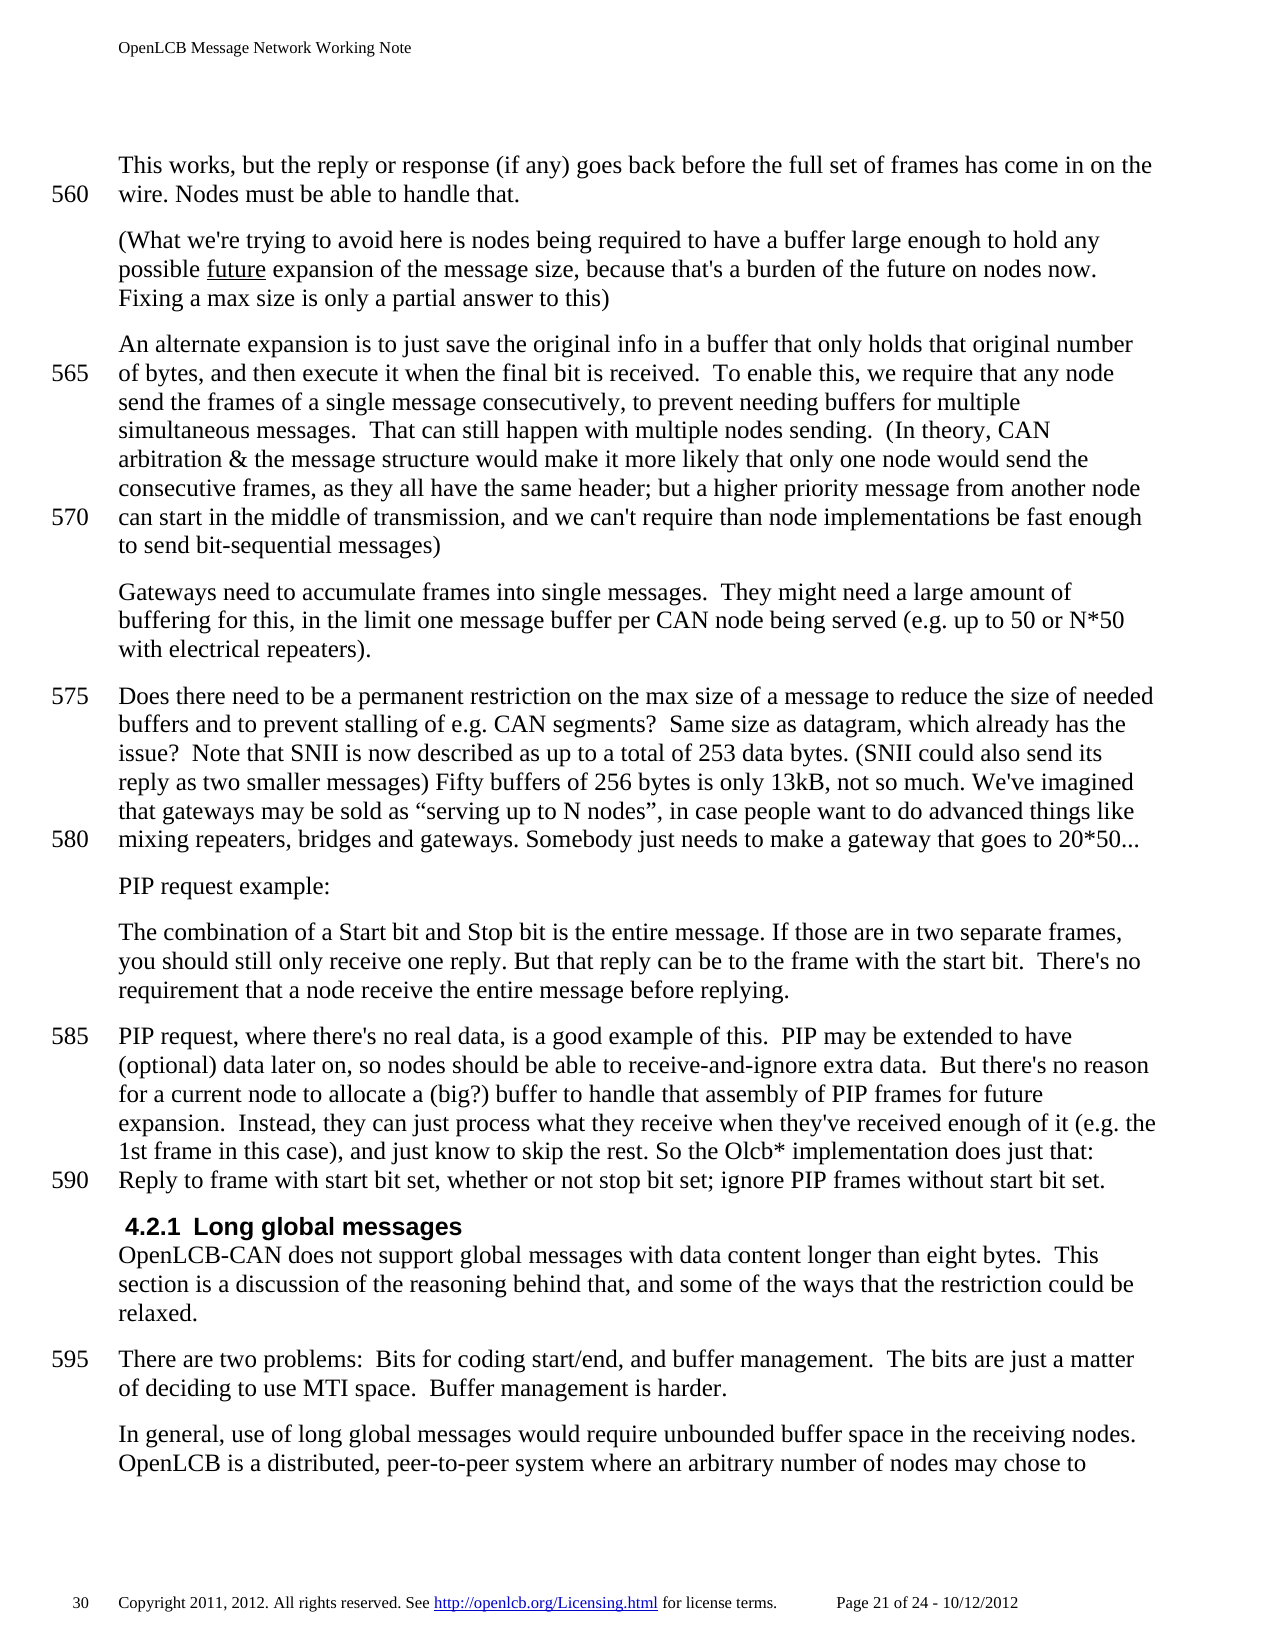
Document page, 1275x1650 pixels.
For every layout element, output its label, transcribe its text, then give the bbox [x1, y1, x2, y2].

text This works, but the reply or response (if any) goes back before the full set of frames has come in on the wire. Nodes must be able to handle that. [118, 150, 1157, 207]
text OpenLCB-CAN does not support global messages with data content longer than eight bytes. This section is a discussion of the reasoning behind that, and some of the ways that the restriction could be relaxed. [118, 1240, 1157, 1327]
text There are two problems: Bits for coding start/end, and buffer management. The bits are just a matter of deciding to use MTI space. Buffer management is harder. [118, 1344, 1157, 1402]
subtitle Long global messages [118, 1212, 1157, 1240]
text Does there need to be a permanent restriction on the max size of a message to reduce the size of needed buffers and to prevent stalling of e.g. CAN segments? Same size as datagram, which already has the issue? Note that SNII is now described as up to a total of 253 data bytes. (SNII could also send its reply as two smaller messages) Fifty buffers of 256 bytes is only 13kB, not so much. We've imagined that gateways may be sold as “serving up to N nodes”, in case people want to do advanced things like mixing repeaters, bridges and gateways. Somebody just needs to make a gateway that goes to 20*50... [118, 681, 1157, 853]
text PIP request, where there's no real data, is a good example of this. PIP may be extended to have (optional) data later on, so nodes should be able to receive-and-ignore extra data. But there's no reason for a current node to allocate a (big?) buffer to handle that assembly of PIP frames for future expansion. Instead, they can just process what they receive when they've received enough of it (e.g. the 1st frame in this case), and just know to skip the rest. So the Olcb* implementation does just that: Reply to frame with start bit set, whether or not stop bit set; ignore PIP frames without start bit set. [118, 1021, 1157, 1194]
text PIP request example: [118, 871, 1157, 900]
text Gateways need to accumulate frames into single messages. They might need a large amount of buffering for this, in the limit one message buffer per CAN node being served (e.g. up to 50 or N*50 with electrical repeaters). [118, 577, 1157, 663]
text The combination of a Start bit and Stop bit is the entire message. If those are in two separate frames, you should still only receive one reply. But that reply can be to the frame with the start bit. There's no requirement that a node receive the entire message before replying. [118, 917, 1157, 1004]
text (What we're trying to avoid here is nodes being required to have a buffer large enough to hold any possible future expansion of the message size, because that's a burden of the future on nodes now. Fixing a max size is only a partial answer to this) [118, 225, 1157, 311]
text In general, use of long global messages would require unbounded buffer space in the receiving nodes. OpenLCB is a distributed, peer-to-peer system where an arbitrary number of nodes may chose to [118, 1419, 1157, 1477]
text An alternate expansion is to just save the original info in a buffer that only holds that original number of bytes, and then execute it when the final bit is received. To enable this, we require that any node send the frames of a single message consecutively, to prevent needing buffers for multiple simultaneous messages. That can still happen with multiple nodes sending. (In theory, CAN arbitration & the message structure would make it more likely that only one node would send the consecutive frames, as they all have the same header; but a higher priority message from another node can start in the middle of transmission, and we can't require than node implementations be fast enough to send bit-sequential messages) [118, 329, 1157, 559]
